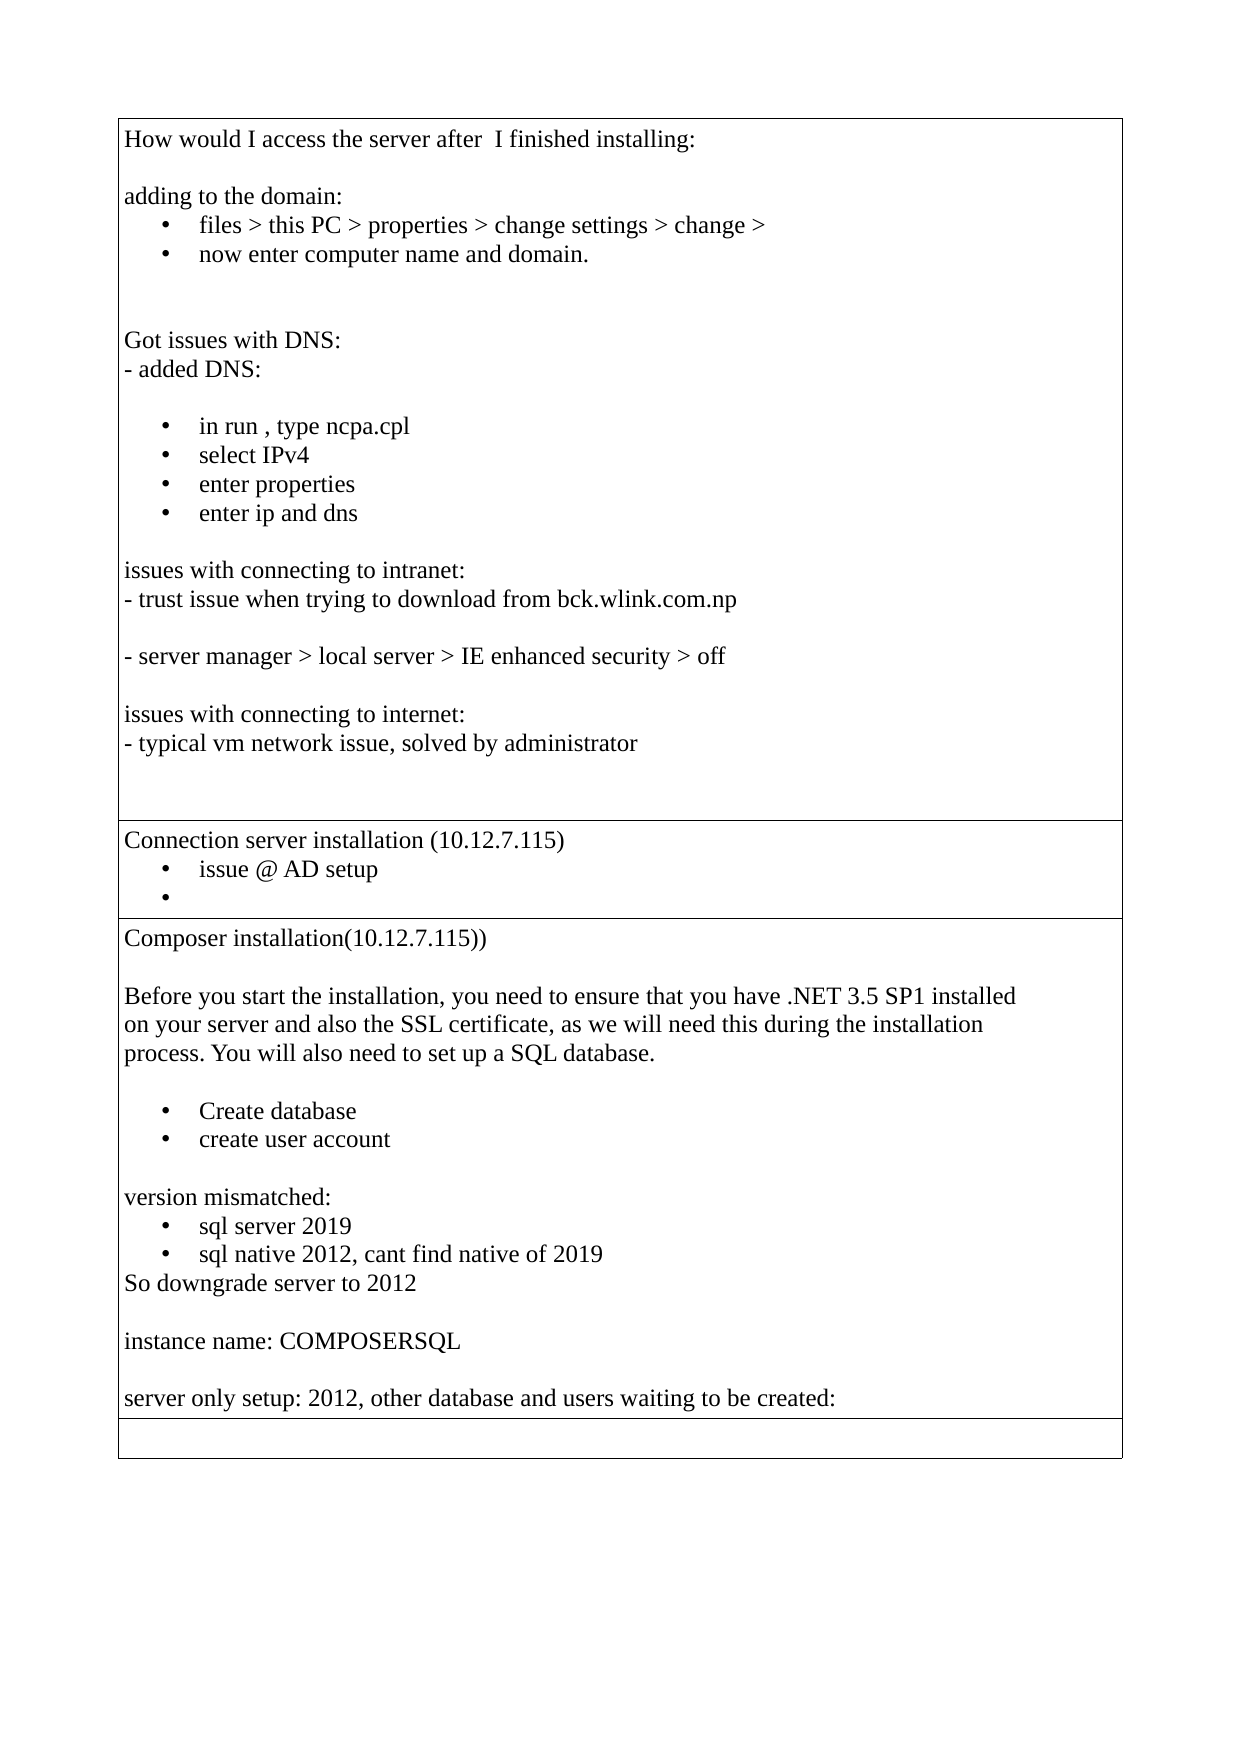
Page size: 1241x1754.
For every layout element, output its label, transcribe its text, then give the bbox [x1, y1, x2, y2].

table_cell Connection server installation (10.12.7.115) issue @ AD setup [119, 821, 1122, 917]
table_header How would I access the server after I finished installing: adding to the domain: files > this PC > properties > change settings > change > now enter computer name and domain. Got issues with DNS: - added DNS: in run , type ncpa.cpl select IPv4 enter properties enter ip and dns issues with connecting to intranet: - trust issue when trying to download from bck.wlink.com.np - server manager > local server > IE enhanced security > off issues with connecting to internet: - typical vm network issue, solved by administrator [119, 119, 1122, 820]
table_cell [119, 1419, 1122, 1458]
table_cell Composer installation(10.12.7.115)) Before you start the installation, you need to ensure that you have .NET 3.5 SP1 installed on your server and also the SSL certificate, as we will need this during the installation process. You will also need to set up a SQL database. Create database create user account version mismatched: sql server 2019 sql native 2012, cant find native of 2019 So downgrade server to 2012 instance name: COMPOSERSQL server only setup: 2012, other database and users waiting to be created: [119, 919, 1122, 1418]
